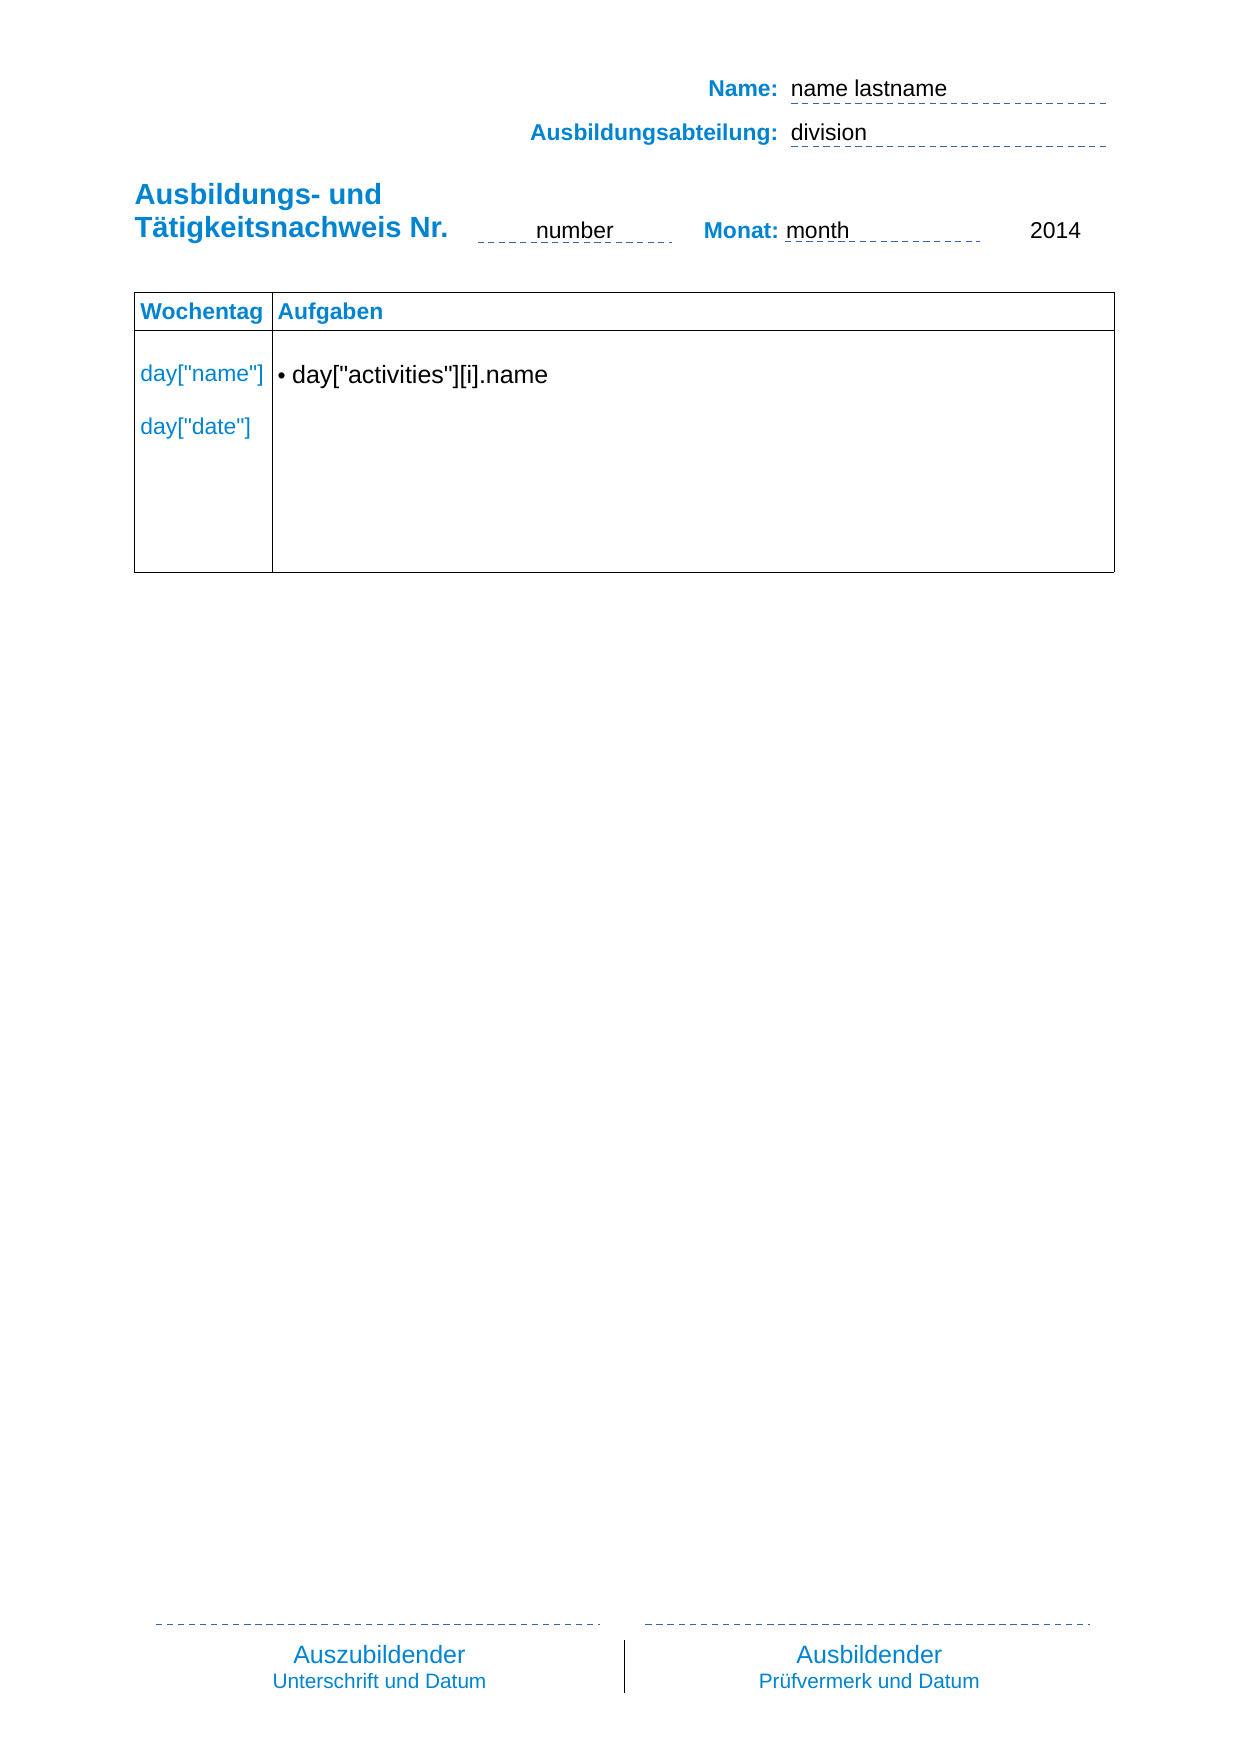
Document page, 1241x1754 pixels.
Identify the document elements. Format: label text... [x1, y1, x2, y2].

table_cell day["name"] day["date"] [135, 331, 272, 572]
table_header Wochentag [135, 293, 272, 330]
table_cell • day["activities"][i].name [273, 331, 1114, 572]
table_header Aufgaben [273, 293, 1114, 330]
